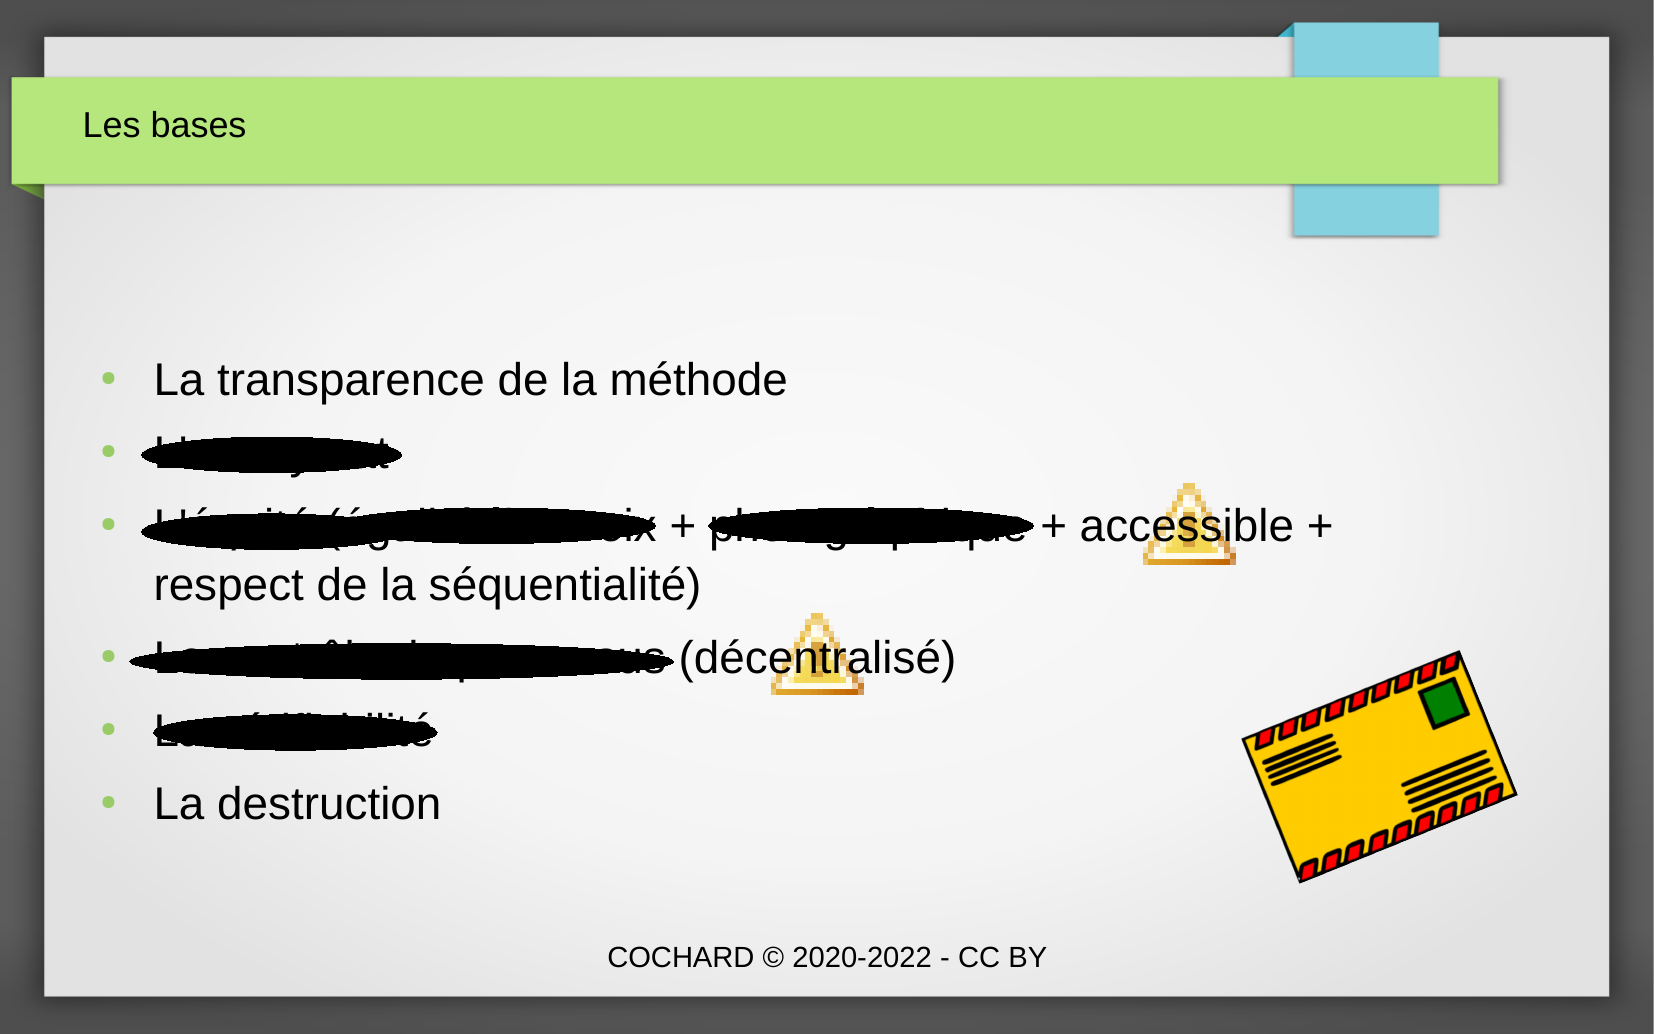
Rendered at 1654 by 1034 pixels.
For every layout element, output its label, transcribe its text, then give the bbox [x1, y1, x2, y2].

text_box [153, 714, 438, 751]
text_box [141, 437, 402, 473]
picture [0, 0, 1654, 1034]
list La transparence de la méthode L'anonymat L'équité (égalité des voix + photographique + accessible + respect de la séquentialité) Le contrôle du processus (décentralisé) La vérifiabilité La destruction [82, 249, 1571, 849]
text_box [141, 507, 656, 550]
text_box [708, 507, 1034, 544]
title Les bases [82, 39, 1235, 210]
text_box [129, 643, 674, 680]
